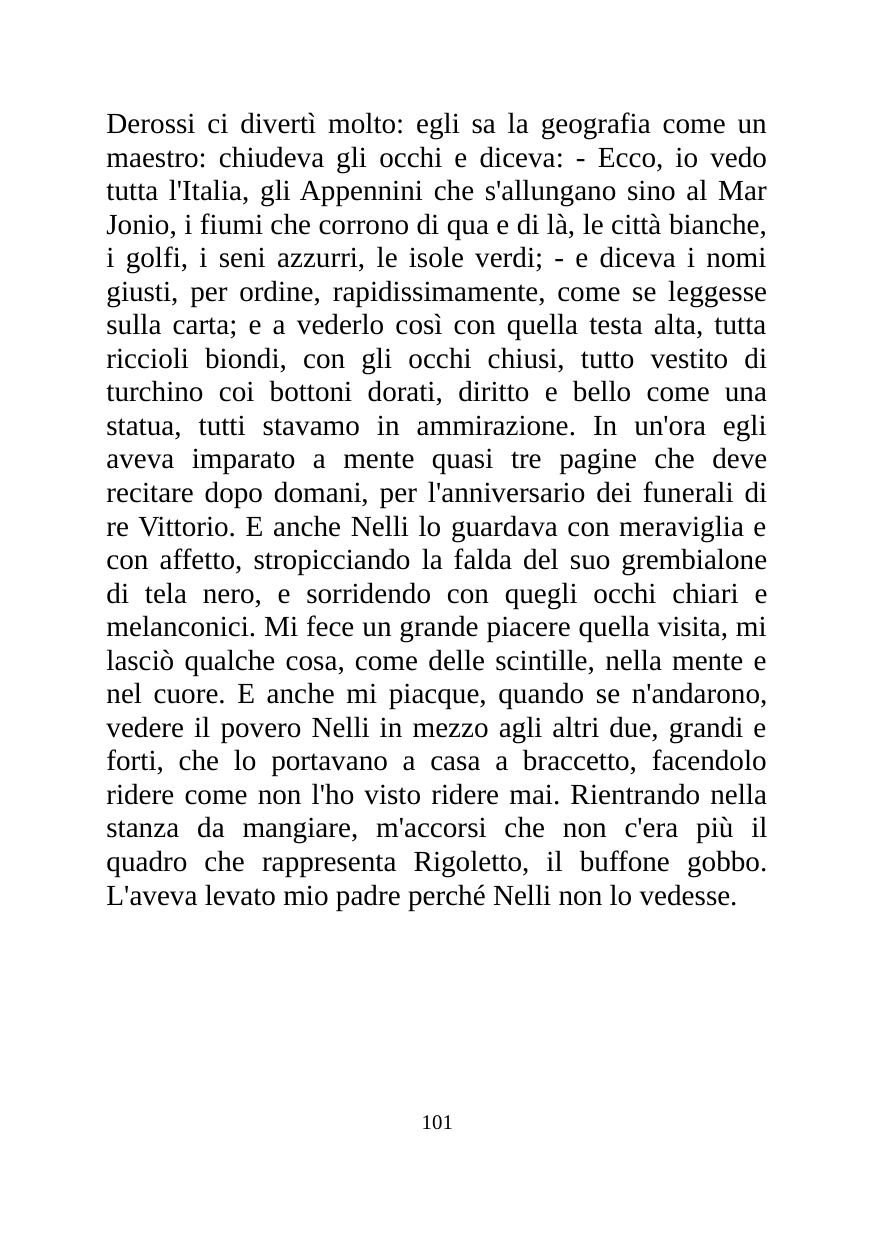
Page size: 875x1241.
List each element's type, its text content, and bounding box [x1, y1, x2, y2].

text Derossi ci divertì molto: egli sa la geografia come un maestro: chiudeva gli occhi e diceva: - Ecco, io vedo tutta l'Italia, gli Appennini che s'allungano sino al Mar Jonio, i fiumi che corrono di qua e di là, le città bianche, i golfi, i seni azzurri, le isole verdi; - e diceva i nomi giusti, per ordine, rapidissimamente, come se leggesse sulla carta; e a vederlo così con quella testa alta, tutta riccioli biondi, con gli occhi chiusi, tutto vestito di turchino coi bottoni dorati, diritto e bello come una statua, tutti stavamo in ammirazione. In un'ora egli aveva imparato a mente quasi tre pagine che deve recitare dopo domani, per l'anniversario dei funerali di re Vittorio. E anche Nelli lo guardava con meraviglia e con affetto, stropicciando la falda del suo grembialone di tela nero, e sorridendo con quegli occhi chiari e melanconici. Mi fece un grande piacere quella visita, mi lasciò qualche cosa, come delle scintille, nella mente e nel cuore. E anche mi piacque, quando se n'andarono, vedere il povero Nelli in mezzo agli altri due, grandi e forti, che lo portavano a casa a braccetto, facendolo ridere come non l'ho visto ridere mai. Rientrando nella stanza da mangiare, m'accorsi che non c'era più il quadro che rappresenta Rigoletto, il buffone gobbo. L'aveva levato mio padre perché Nelli non lo vedesse. [106, 106, 768, 911]
